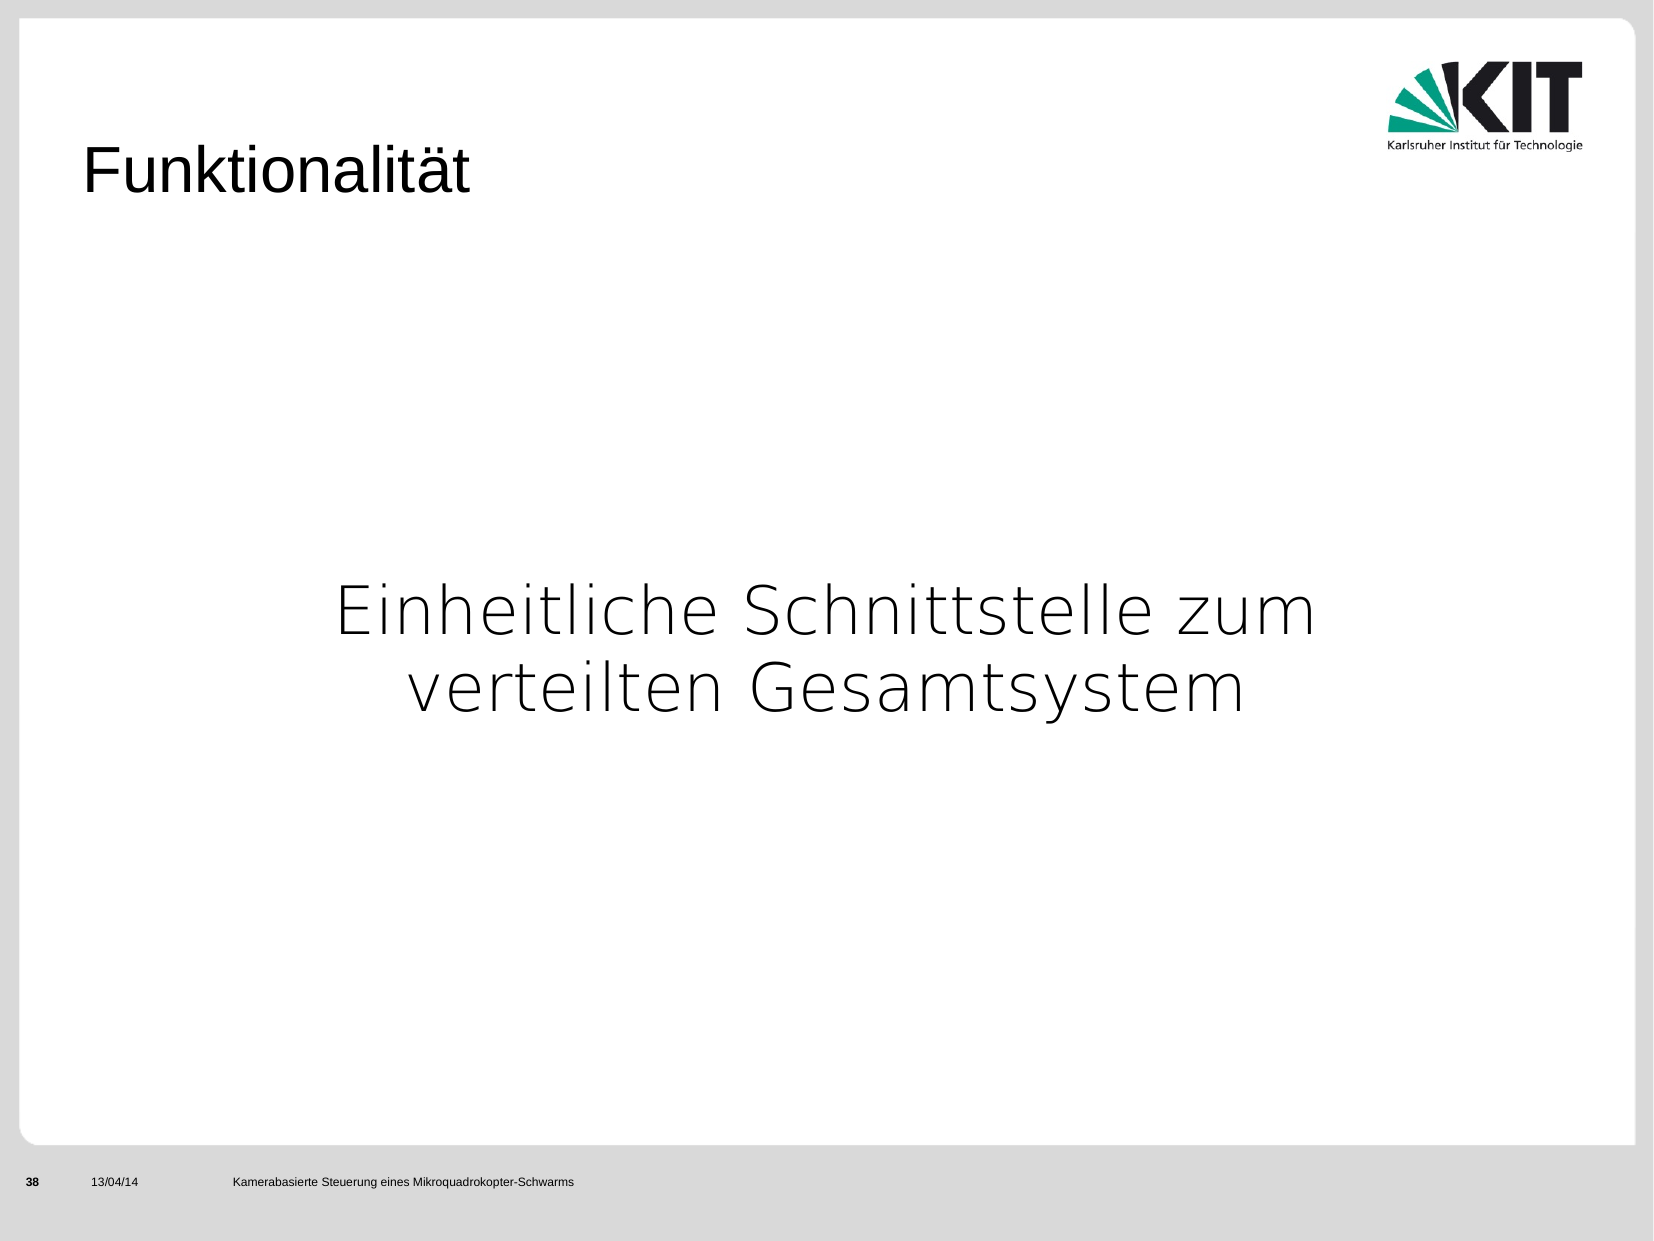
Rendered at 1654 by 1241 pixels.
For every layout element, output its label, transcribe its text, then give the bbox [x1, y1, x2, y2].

title Funktionalität [82, 49, 1571, 257]
picture [0, 0, 1654, 1241]
subtitle Einheitliche Schnittstelle zum verteilten Gesamtsystem [82, 290, 1571, 1010]
